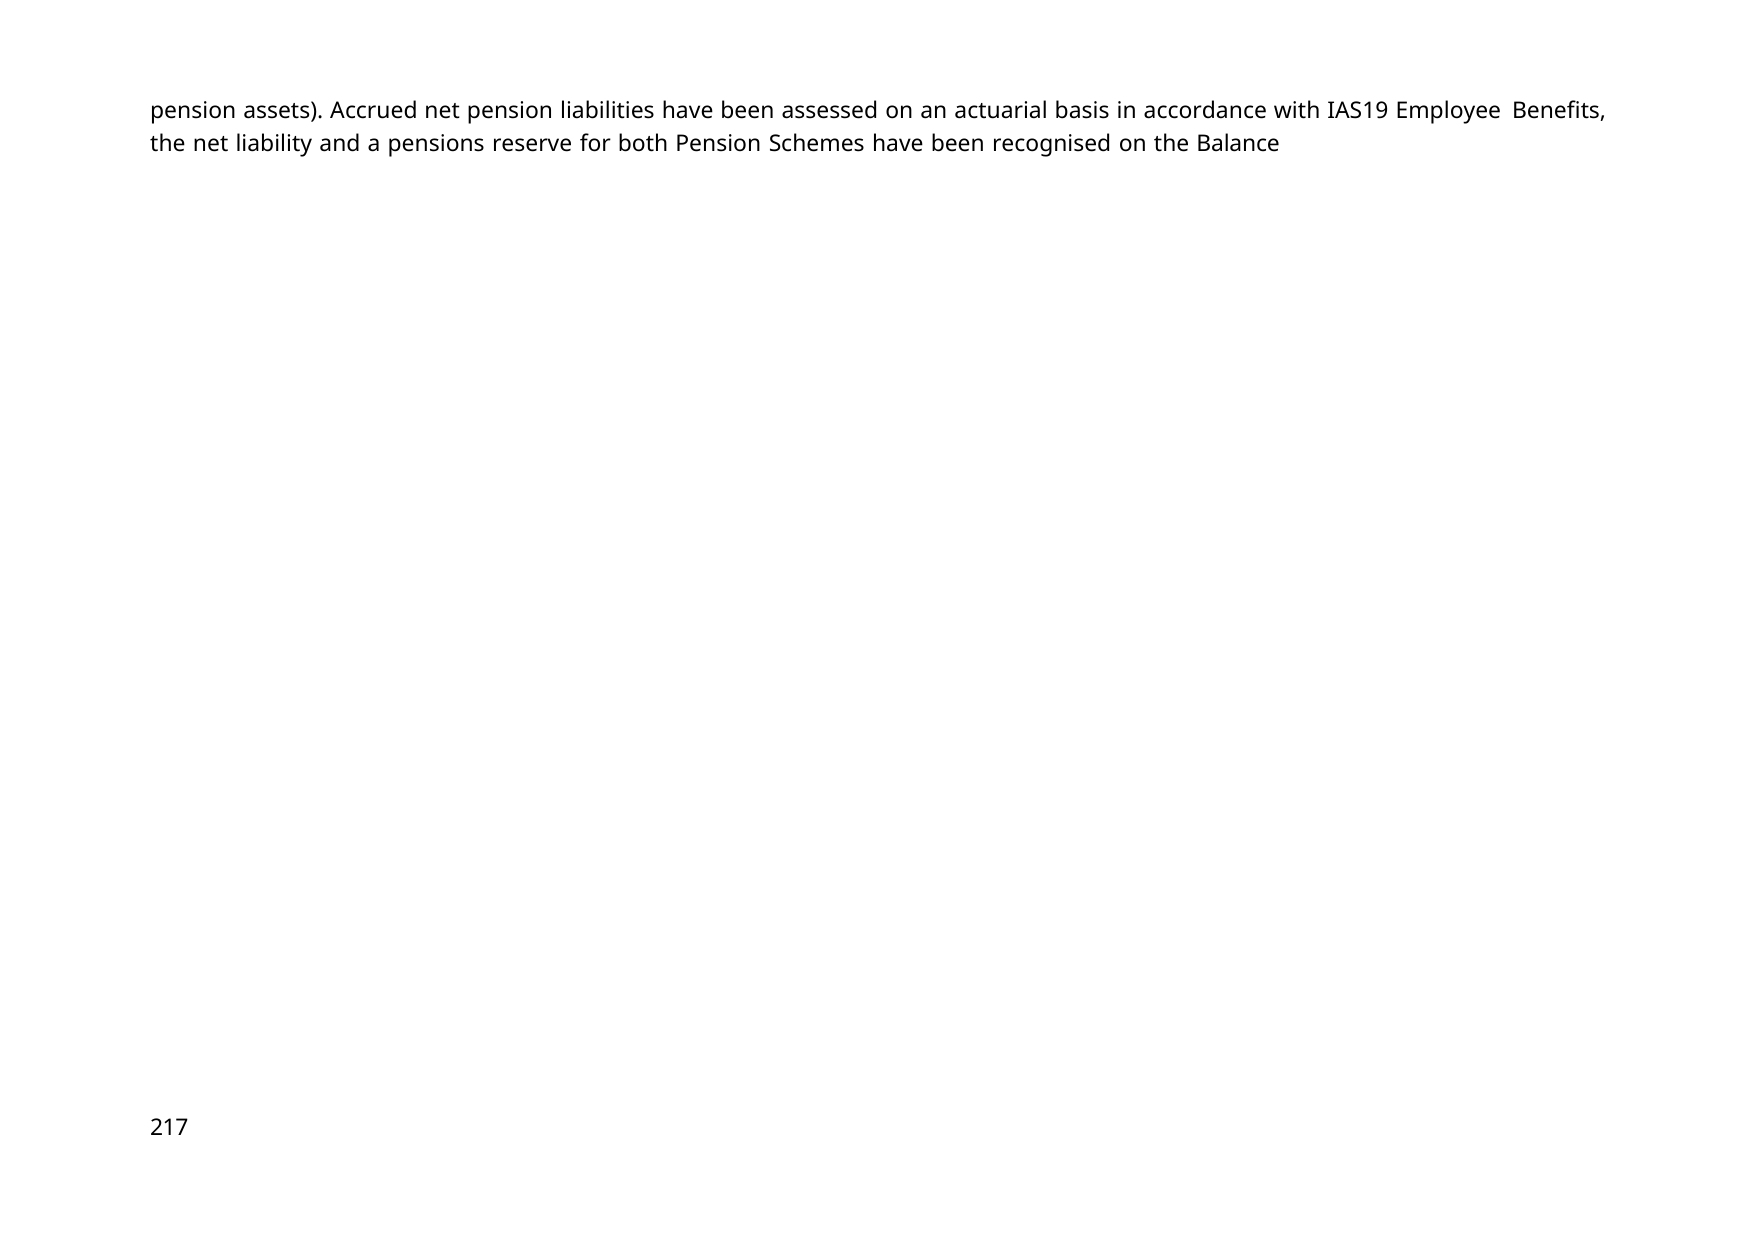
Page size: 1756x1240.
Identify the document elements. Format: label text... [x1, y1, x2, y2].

text pension assets). Accrued net pension liabilities have been assessed on an actuarial basis in accordance with IAS19 Employee Benefits, the net liability and a pensions reserve for both Pension Schemes have been recognised on the Balance [150, 94, 1606, 158]
